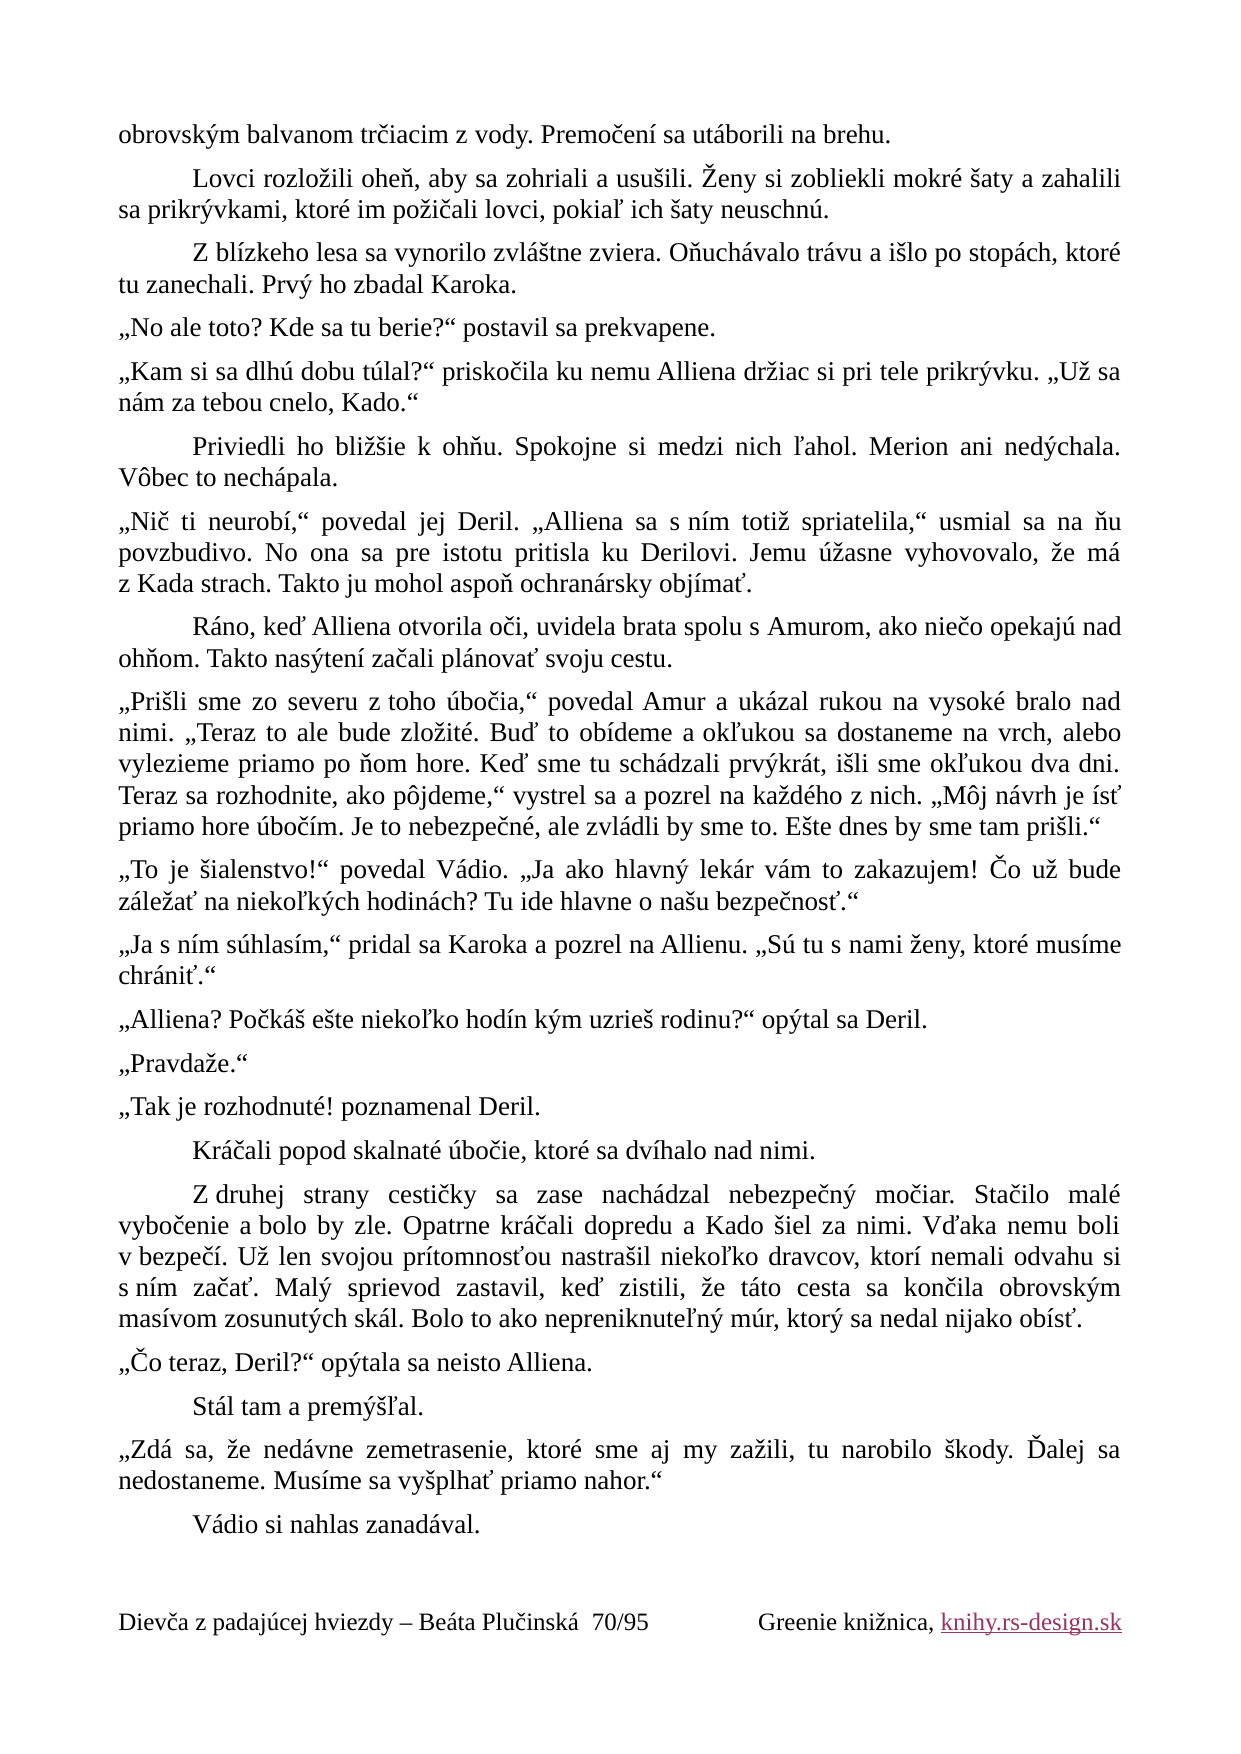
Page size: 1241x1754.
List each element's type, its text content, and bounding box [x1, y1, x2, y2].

text „Kam si sa dlhú dobu túlal?“ priskočila ku nemu Alliena držiac si pri tele prikrývku. „Už sa nám za tebou cnelo, Kado.“ [118, 355, 1122, 417]
text „Prišli sme zo severu z toho úbočia,“ povedal Amur a ukázal rukou na vysoké bralo nad nimi. „Teraz to ale bude zložité. Buď to obídeme a okľukou sa dostaneme na vrch, alebo vylezieme priamo po ňom hore. Keď sme tu schádzali prvýkrát, išli sme okľukou dva dni. Teraz sa rozhodnite, ako pôjdeme,“ vystrel sa a pozrel na každého z nich. „Môj návrh je ísť priamo hore úbočím. Je to nebezpečné, ale zvládli by sme to. Ešte dnes by sme tam prišli.“ [118, 685, 1122, 841]
text „Nič ti neurobí,“ povedal jej Deril. „Alliena sa s ním totiž spriatelila,“ usmial sa na ňu povzbudivo. No ona sa pre istotu pritisla ku Derilovi. Jemu úžasne vyhovovalo, že má z Kada strach. Takto ju mohol aspoň ochranársky objímať. [118, 504, 1122, 598]
text „Čo teraz, Deril?“ opýtala sa neisto Alliena. [118, 1346, 1122, 1377]
text „Zdá sa, že nedávne zemetrasenie, ktoré sme aj my zažili, tu narobilo škody. Ďalej sa nedostaneme. Musíme sa vyšplhať priamo nahor.“ [118, 1433, 1122, 1496]
text Lovci rozložili oheň, aby sa zohriali a usušili. Ženy si zobliekli mokré šaty a zahalili sa prikrývkami, ktoré im požičali lovci, pokiaľ ich šaty neuschnú. [118, 162, 1122, 224]
text Stál tam a premýšľal. [118, 1389, 1122, 1421]
text „Alliena? Počkáš ešte niekoľko hodín kým uzrieš rodinu?“ opýtal sa Deril. [118, 1003, 1122, 1034]
text Z druhej strany cestičky sa zase nachádzal nebezpečný močiar. Stačilo malé vybočenie a bolo by zle. Opatrne kráčali dopredu a Kado šiel za nimi. Vďaka nemu boli v bezpečí. Už len svojou prítomnosťou nastrašil niekoľko dravcov, ktorí nemali odvahu si s ním začať. Malý sprievod zastavil, keď zistili, že táto cesta sa končila obrovským masívom zosunutých skál. Bolo to ako nepreniknuteľný múr, ktorý sa nedal nijako obísť. [118, 1178, 1122, 1333]
text Ráno, keď Alliena otvorila oči, uvidela brata spolu s Amurom, ako niečo opekajú nad ohňom. Takto nasýtení začali plánovať svoju cestu. [118, 611, 1122, 673]
text Kráčali popod skalnaté úbočie, ktoré sa dvíhalo nad nimi. [118, 1134, 1122, 1165]
text Z blízkeho lesa sa vynorilo zvláštne zviera. Oňuchávalo trávu a išlo po stopách, ktoré tu zanechali. Prvý ho zbadal Karoka. [118, 237, 1122, 299]
text Vádio si nahlas zanadával. [118, 1508, 1122, 1539]
text obrovským balvanom trčiacim z vody. Premočení sa utáborili na brehu. [118, 118, 1122, 149]
text „Pravdaže.“ [118, 1047, 1122, 1078]
text „Ja s ním súhlasím,“ pridal sa Karoka a pozrel na Allienu. „Sú tu s nami ženy, ktoré musíme chrániť.“ [118, 928, 1122, 991]
text „Tak je rozhodnuté! poznamenal Deril. [118, 1090, 1122, 1122]
text Priviedli ho bližšie k ohňu. Spokojne si medzi nich ľahol. Merion ani nedýchala. Vôbec to nechápala. [118, 430, 1122, 492]
text „No ale toto? Kde sa tu berie?“ postavil sa prekvapene. [118, 311, 1122, 342]
text „To je šialenstvo!“ povedal Vádio. „Ja ako hlavný lekár vám to zakazujem! Čo už bude záležať na niekoľkých hodinách? Tu ide hlavne o našu bezpečnosť.“ [118, 853, 1122, 916]
